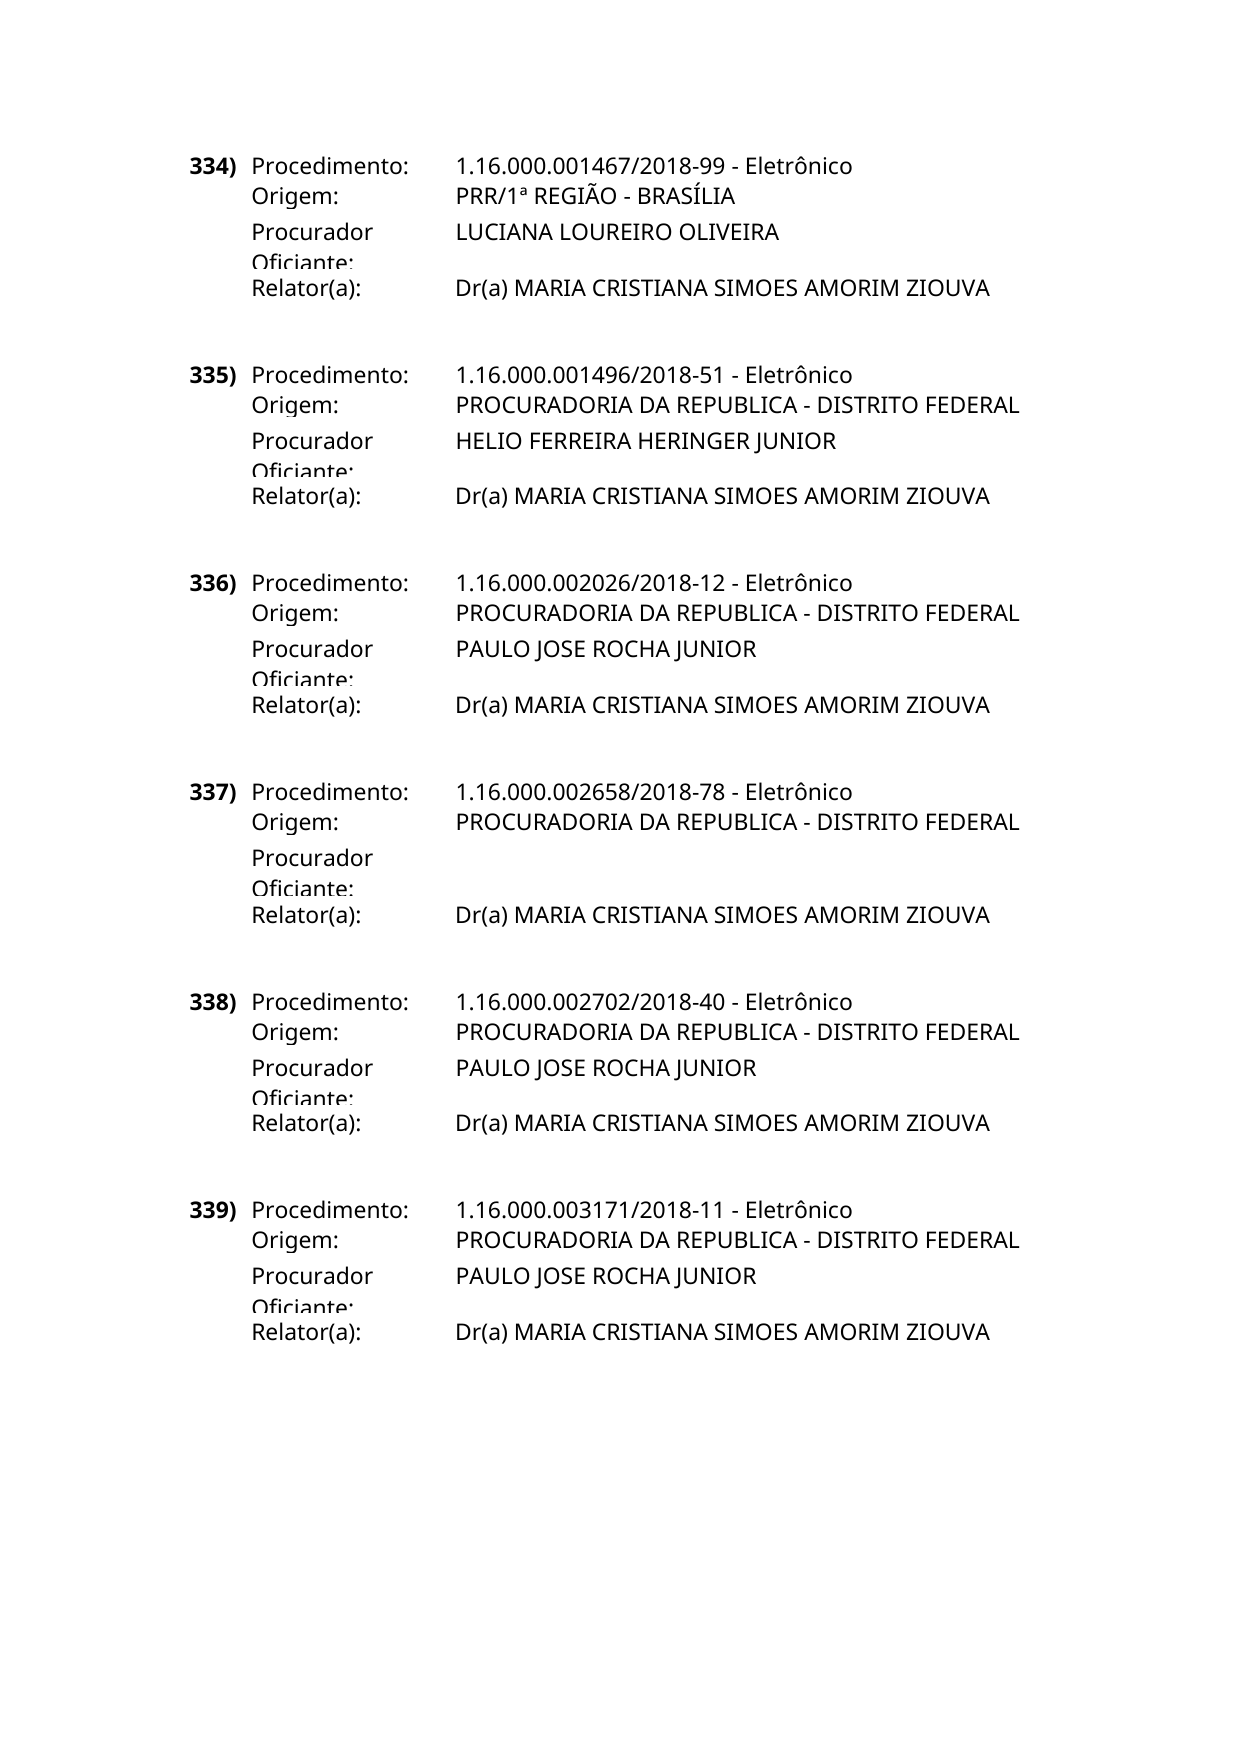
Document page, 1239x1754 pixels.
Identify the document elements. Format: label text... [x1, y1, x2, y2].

table_cell [0, 626, 189, 633]
table_cell [189, 597, 251, 626]
table_cell [1125, 899, 1239, 929]
table_cell [0, 1194, 189, 1223]
table_cell [455, 719, 1124, 776]
table_cell [1125, 626, 1239, 633]
table_cell [1125, 633, 1239, 684]
table_header Dr(a) MARIA CRISTIANA SIMOES AMORIM ZIOUVA [455, 480, 1122, 509]
table_cell [455, 1253, 1124, 1260]
table_cell [455, 1044, 1124, 1052]
table_header Dr(a) MARIA CRISTIANA SIMOES AMORIM ZIOUVA [455, 1107, 1122, 1136]
table_cell 334) [189, 150, 251, 178]
table_cell [251, 1137, 455, 1194]
table_cell [189, 1253, 251, 1260]
table_cell [0, 834, 189, 842]
table_cell [251, 719, 455, 776]
table_cell [1125, 180, 1239, 208]
table_header [251, 0, 455, 150]
table_cell [189, 806, 251, 834]
table_cell PROCURADORIA DA REPUBLICA - DISTRITO FEDERAL [455, 1224, 1124, 1253]
table_cell [1125, 1260, 1239, 1311]
table_cell [189, 834, 251, 842]
table_cell [1125, 719, 1239, 776]
table_cell [0, 209, 189, 216]
table_cell 1.16.000.003171/2018-11 - Eletrônico [455, 1194, 1124, 1223]
table_cell [0, 929, 189, 986]
table_cell 338) [189, 986, 251, 1014]
table_cell [0, 1052, 189, 1103]
table_header [455, 0, 1124, 150]
table_cell [455, 626, 1124, 633]
table_cell 1.16.000.001496/2018-51 - Eletrônico [455, 359, 1124, 387]
table_cell [251, 929, 455, 986]
table_cell [189, 1224, 251, 1253]
table_cell [189, 626, 251, 633]
table_cell PAULO JOSE ROCHA JUNIOR [455, 1052, 1124, 1103]
table_cell [1125, 480, 1239, 510]
table_cell [251, 302, 455, 358]
table_cell [0, 389, 189, 417]
table_cell HELIO FERREIRA HERINGER JUNIOR [455, 425, 1124, 476]
table_cell [1125, 1253, 1239, 1260]
table_cell [0, 1137, 189, 1194]
table_cell [189, 480, 251, 510]
table_cell [0, 1224, 189, 1253]
table_cell [0, 719, 189, 776]
table_cell Origem: [251, 1016, 455, 1044]
table_cell [0, 899, 189, 929]
table_cell PROCURADORIA DA REPUBLICA - DISTRITO FEDERAL [455, 389, 1124, 417]
table_cell [1125, 1044, 1239, 1052]
table_cell [1125, 1224, 1239, 1253]
table_cell Procurador Oficiante: [251, 1052, 455, 1104]
table_cell [1125, 150, 1239, 178]
table_header Relator(a): [251, 1107, 455, 1136]
table_cell [1125, 986, 1239, 1014]
table_cell [1125, 425, 1239, 476]
table_cell [189, 633, 251, 684]
table_cell [0, 150, 189, 178]
table_cell [0, 1044, 189, 1052]
table_cell [189, 389, 251, 417]
table_cell 1.16.000.002026/2018-12 - Eletrônico [455, 567, 1124, 596]
table_cell Procedimento: [251, 776, 455, 804]
table_cell [1125, 597, 1239, 626]
table_cell [0, 417, 189, 424]
table_header Dr(a) MARIA CRISTIANA SIMOES AMORIM ZIOUVA [455, 272, 1122, 300]
table_cell [1125, 567, 1239, 596]
table_header Dr(a) MARIA CRISTIANA SIMOES AMORIM ZIOUVA [455, 1316, 1122, 1344]
table_cell [455, 834, 1124, 842]
table_cell [0, 216, 189, 267]
table_cell [189, 417, 251, 424]
table_cell [189, 1137, 251, 1194]
table_cell [0, 1253, 189, 1260]
table_cell [189, 1107, 251, 1137]
table_cell Procedimento: [251, 1194, 455, 1223]
table_cell [189, 1316, 251, 1346]
table_cell [0, 567, 189, 596]
table_cell [0, 359, 189, 387]
table_cell [1125, 834, 1239, 842]
table_cell PROCURADORIA DA REPUBLICA - DISTRITO FEDERAL [455, 597, 1124, 626]
table_cell [455, 209, 1124, 216]
table_cell [1125, 929, 1239, 986]
table_cell [251, 626, 455, 633]
table_cell PAULO JOSE ROCHA JUNIOR [455, 633, 1124, 684]
table_cell [0, 1016, 189, 1044]
table_cell [1125, 510, 1239, 567]
table_cell Origem: [251, 389, 455, 417]
table_cell Procurador Oficiante: [251, 216, 455, 268]
table_cell [251, 1044, 455, 1052]
table_cell [455, 929, 1124, 986]
table_cell [189, 1052, 251, 1103]
table_cell PRR/1ª REGIÃO - BRASÍLIA [455, 180, 1124, 208]
table_cell [1125, 1316, 1239, 1346]
table_cell [189, 929, 251, 986]
table_cell 337) [189, 776, 251, 804]
table_cell Origem: [251, 180, 455, 208]
table_cell 1.16.000.001467/2018-99 - Eletrônico [455, 150, 1124, 178]
table_cell 1.16.000.002702/2018-40 - Eletrônico [455, 986, 1124, 1014]
table_cell [0, 1107, 189, 1137]
table_cell LUCIANA LOUREIRO OLIVEIRA [455, 216, 1124, 267]
table_cell 336) [189, 567, 251, 596]
table_cell [1125, 1016, 1239, 1044]
table_cell [189, 180, 251, 208]
table_cell PAULO JOSE ROCHA JUNIOR [455, 1260, 1124, 1311]
table_cell Procurador Oficiante: [251, 425, 455, 477]
table_cell [189, 302, 251, 358]
table_cell 335) [189, 359, 251, 387]
table_cell [189, 510, 251, 567]
table_header Dr(a) MARIA CRISTIANA SIMOES AMORIM ZIOUVA [455, 899, 1122, 927]
table_cell [455, 417, 1124, 424]
table_cell [1125, 359, 1239, 387]
table_cell [0, 1316, 189, 1346]
table_cell [0, 776, 189, 804]
table_cell [1125, 216, 1239, 267]
table_cell Procurador Oficiante: [251, 633, 455, 686]
table_cell [1125, 389, 1239, 417]
table_cell [0, 425, 189, 476]
table_cell [0, 986, 189, 1014]
table_cell [455, 842, 1124, 896]
table_header Relator(a): [251, 899, 455, 927]
table_cell [1125, 1194, 1239, 1223]
table_cell Procedimento: [251, 150, 455, 178]
table_cell [0, 806, 189, 834]
table_cell [1125, 417, 1239, 424]
table_cell [1125, 1052, 1239, 1103]
table_cell 339) [189, 1194, 251, 1223]
table_cell 1.16.000.002658/2018-78 - Eletrônico [455, 776, 1124, 804]
table_cell [189, 272, 251, 302]
table_cell [0, 689, 189, 719]
table_cell [1125, 302, 1239, 358]
table_cell [189, 216, 251, 267]
table_cell [251, 209, 455, 216]
table_header Dr(a) MARIA CRISTIANA SIMOES AMORIM ZIOUVA [455, 689, 1122, 717]
table_cell [0, 480, 189, 510]
table_cell [189, 1016, 251, 1044]
table_cell [1125, 842, 1239, 896]
table_cell [455, 1137, 1124, 1194]
table_cell [0, 633, 189, 684]
table_cell [189, 1260, 251, 1311]
table_header [0, 0, 189, 150]
table_cell [1125, 689, 1239, 719]
table_cell Procedimento: [251, 359, 455, 387]
table_cell [189, 209, 251, 216]
table_cell [251, 510, 455, 567]
table_header [1125, 0, 1239, 150]
table_cell [251, 417, 455, 424]
table_cell Procurador Oficiante: [251, 842, 455, 896]
table_header Relator(a): [251, 272, 455, 300]
table_cell [189, 1044, 251, 1052]
table_header [189, 0, 251, 150]
table_cell [0, 597, 189, 626]
table_cell Origem: [251, 597, 455, 626]
table_cell [1125, 776, 1239, 804]
table_cell [0, 272, 189, 302]
table_cell Procurador Oficiante: [251, 1260, 455, 1313]
table_cell [189, 689, 251, 719]
table_cell [189, 899, 251, 929]
table_cell [1125, 1107, 1239, 1137]
table_cell [189, 425, 251, 476]
table_cell [0, 842, 189, 896]
table_cell [1125, 1137, 1239, 1194]
table_cell [251, 834, 455, 842]
table_cell Procedimento: [251, 986, 455, 1014]
table_cell Origem: [251, 806, 455, 834]
table_cell [251, 1253, 455, 1260]
table_cell [455, 302, 1124, 358]
table_cell [189, 842, 251, 896]
table_header Relator(a): [251, 1316, 455, 1344]
table_cell [1125, 806, 1239, 834]
table_cell PROCURADORIA DA REPUBLICA - DISTRITO FEDERAL [455, 806, 1124, 834]
table_header Relator(a): [251, 480, 455, 509]
table_header Relator(a): [251, 689, 455, 717]
table_cell [0, 510, 189, 567]
table_cell [1125, 272, 1239, 302]
table_cell [189, 719, 251, 776]
table_cell [0, 302, 189, 358]
table_cell [1125, 209, 1239, 216]
table_cell [0, 180, 189, 208]
table_cell Procedimento: [251, 567, 455, 596]
table_cell [0, 1260, 189, 1311]
table_cell PROCURADORIA DA REPUBLICA - DISTRITO FEDERAL [455, 1016, 1124, 1044]
table_cell Origem: [251, 1224, 455, 1253]
table_cell [455, 510, 1124, 567]
